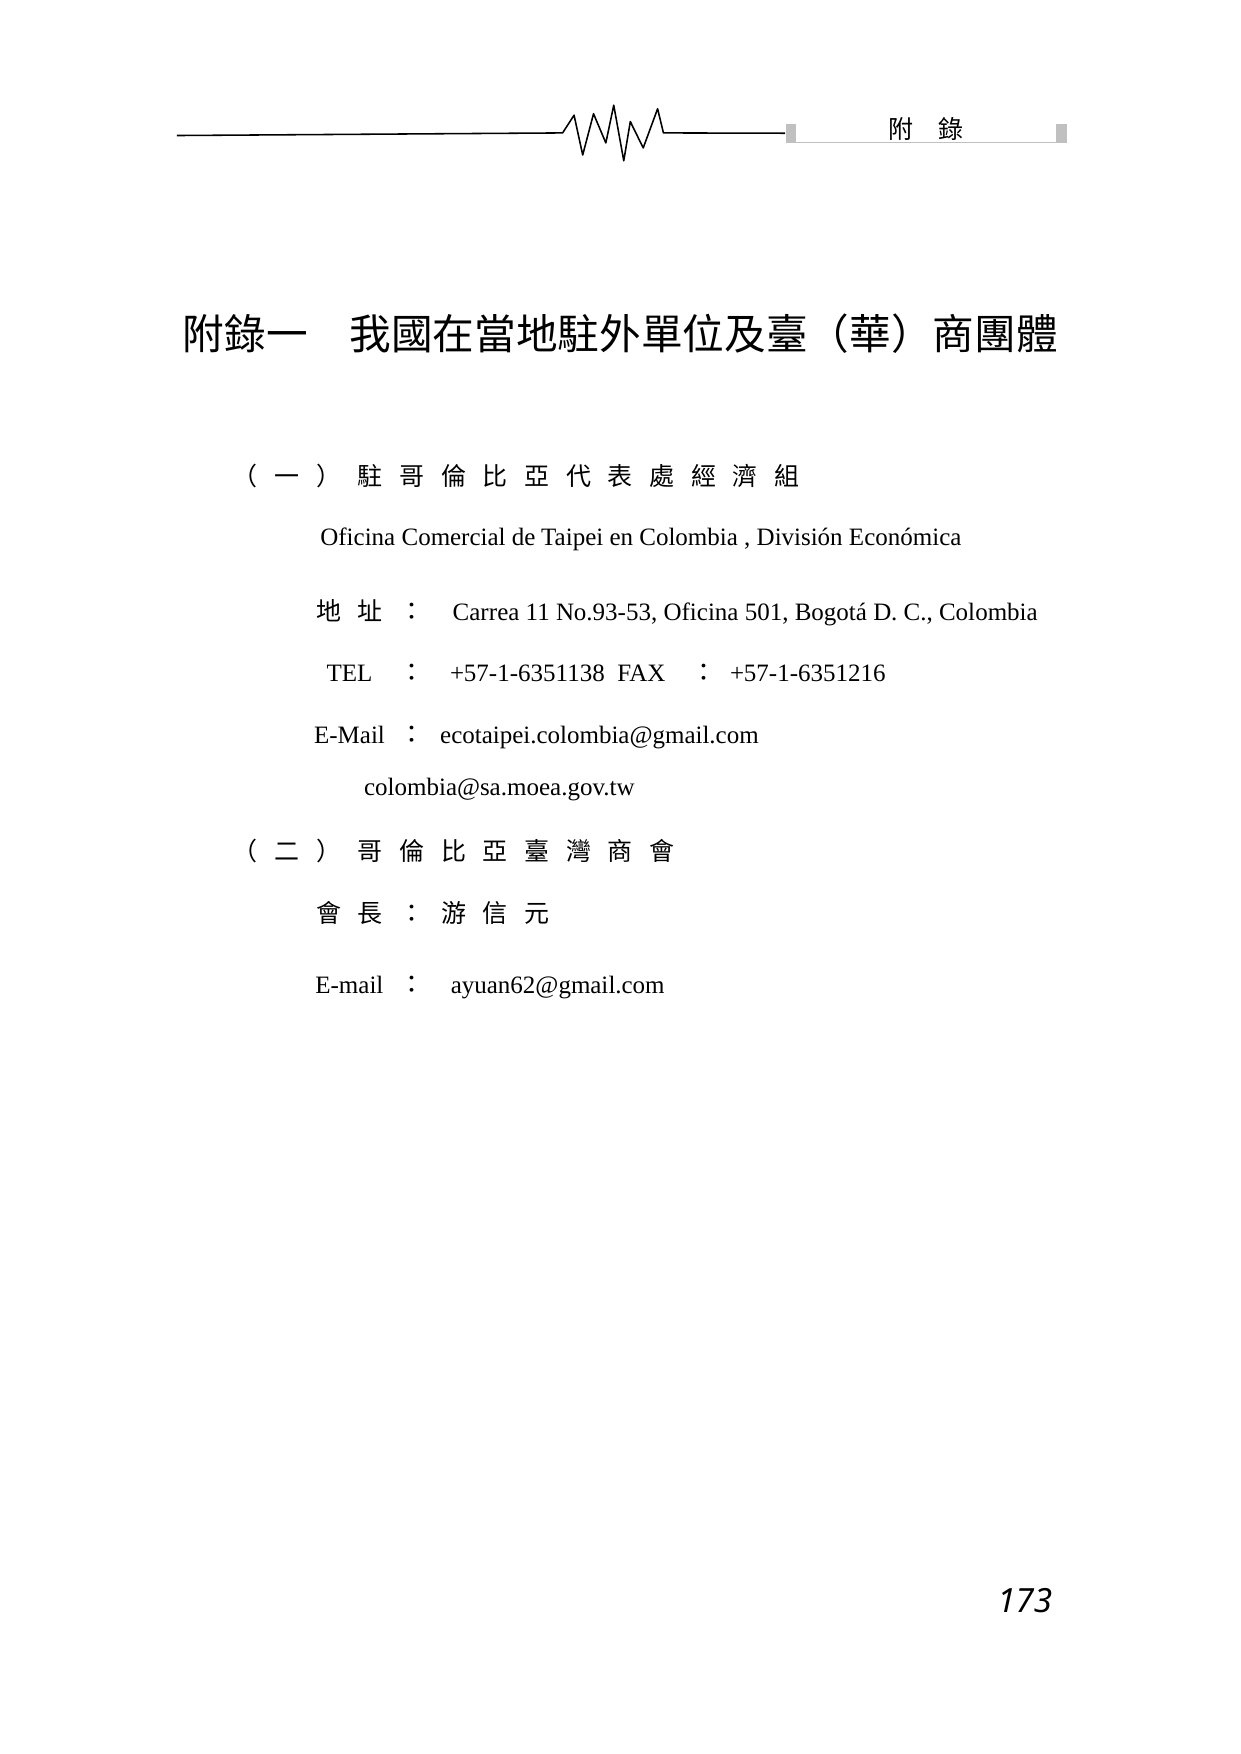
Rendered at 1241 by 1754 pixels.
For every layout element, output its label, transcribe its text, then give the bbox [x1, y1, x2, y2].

text TEL：+57-1-6351138 FAX：+57-1-6351216 [281, 620, 1058, 683]
text （二）哥倫比亞臺灣商會 [207, 808, 1058, 870]
text （一）駐哥倫比亞代表處經濟組 [207, 433, 1058, 495]
text 地址：Carrea 11 No.93-53, Oficina 501, Bogotá D. C., Colombia [281, 558, 1058, 620]
text 會長：游信元 [281, 870, 1058, 933]
text colombia@sa.moea.gov.tw [281, 745, 1058, 808]
text 附錄一 我國在當地駐外單位及臺（華）商團體 [183, 290, 1058, 352]
text E-mail：ayuan62@gmail.com [281, 933, 1058, 995]
text E-Mail：ecotaipei.colombia@gmail.com [281, 683, 1058, 745]
text Oficina Comercial de Taipei en Colombia , División Económica [281, 495, 1058, 558]
